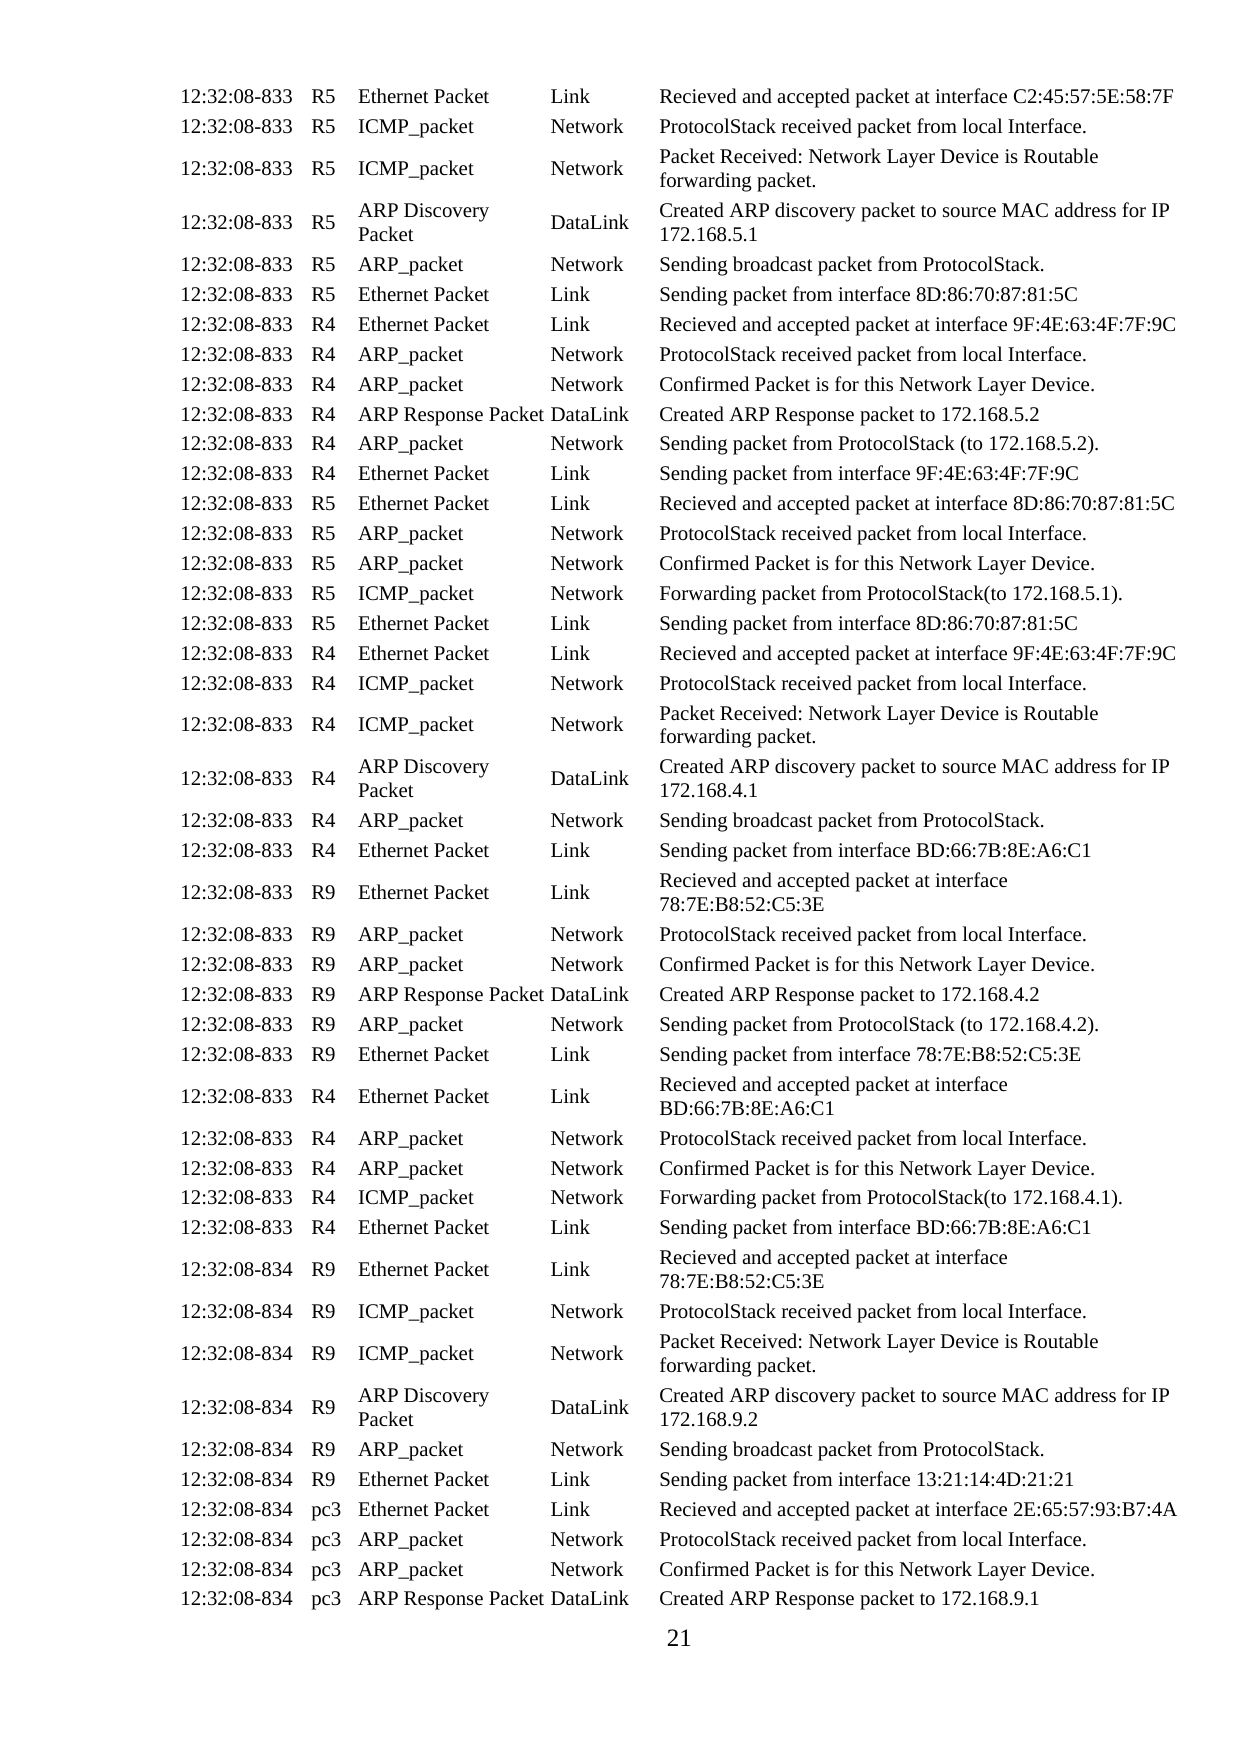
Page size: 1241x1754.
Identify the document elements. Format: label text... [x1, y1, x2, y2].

table_cell R4 [308, 1069, 355, 1123]
table_cell DataLink [548, 1380, 656, 1434]
table_cell Ethernet Packet [355, 1212, 547, 1242]
table_cell ARP Discovery Packet [355, 1380, 547, 1434]
table_cell 12:32:08-833 [177, 458, 308, 488]
table_cell Sending packet from interface 78:7E:B8:52:C5:3E [656, 1039, 1181, 1069]
table_cell Network [548, 1524, 656, 1553]
table_cell R9 [308, 1464, 355, 1494]
table_cell Link [548, 865, 656, 919]
table_cell Forwarding packet from ProtocolStack(to 172.168.4.1). [656, 1183, 1181, 1212]
table_cell 12:32:08-833 [177, 608, 308, 638]
table_cell Recieved and accepted packet at interface 78:7E:B8:52:C5:3E [656, 1242, 1181, 1296]
table_cell 12:32:08-834 [177, 1434, 308, 1464]
table_cell pc3 [308, 1584, 355, 1613]
table_cell Created ARP Response packet to 172.168.9.1 [656, 1584, 1181, 1613]
table_cell ProtocolStack received packet from local Interface. [656, 518, 1181, 548]
table_cell Ethernet Packet [355, 279, 547, 309]
table_cell 12:32:08-833 [177, 1212, 308, 1242]
table_cell Sending packet from interface BD:66:7B:8E:A6:C1 [656, 835, 1181, 865]
table_cell 12:32:08-834 [177, 1380, 308, 1434]
table_cell Network [548, 548, 656, 578]
table_cell 12:32:08-833 [177, 698, 308, 751]
table_cell Network [548, 1153, 656, 1182]
table_cell 12:32:08-833 [177, 805, 308, 835]
table_cell Forwarding packet from ProtocolStack(to 172.168.5.1). [656, 578, 1181, 608]
table_cell Network [548, 111, 656, 141]
table_cell ProtocolStack received packet from local Interface. [656, 339, 1181, 369]
table_cell 12:32:08-834 [177, 1554, 308, 1583]
table_cell 12:32:08-833 [177, 979, 308, 1009]
table_cell ProtocolStack received packet from local Interface. [656, 1123, 1181, 1152]
table_cell R9 [308, 1326, 355, 1380]
table_cell 12:32:08-834 [177, 1524, 308, 1553]
table_cell 12:32:08-833 [177, 488, 308, 518]
table_cell ARP_packet [355, 369, 547, 398]
table_cell Recieved and accepted packet at interface 2E:65:57:93:B7:4A [656, 1494, 1181, 1524]
table_cell Link [548, 309, 656, 339]
table_cell Created ARP Response packet to 172.168.5.2 [656, 399, 1181, 428]
table_cell 12:32:08-833 [177, 668, 308, 697]
table_cell ARP_packet [355, 1009, 547, 1039]
table_cell 12:32:08-833 [177, 1039, 308, 1069]
table_cell ProtocolStack received packet from local Interface. [656, 1524, 1181, 1553]
table_cell 12:32:08-833 [177, 638, 308, 668]
table_cell 12:32:08-833 [177, 429, 308, 458]
table_cell R9 [308, 1242, 355, 1296]
table_cell R9 [308, 1380, 355, 1434]
table_cell ARP Discovery Packet [355, 751, 547, 805]
table_cell R4 [308, 369, 355, 398]
table_cell Confirmed Packet is for this Network Layer Device. [656, 1554, 1181, 1583]
table_cell Link [548, 488, 656, 518]
table_cell R9 [308, 949, 355, 979]
table_cell Link [548, 279, 656, 309]
table_cell R4 [308, 668, 355, 697]
table_cell Ethernet Packet [355, 458, 547, 488]
table_cell Sending broadcast packet from ProtocolStack. [656, 805, 1181, 835]
table_cell ARP_packet [355, 1123, 547, 1152]
table_cell R5 [308, 111, 355, 141]
table_cell Sending packet from interface 8D:86:70:87:81:5C [656, 608, 1181, 638]
table_cell pc3 [308, 1494, 355, 1524]
table_cell Network [548, 698, 656, 751]
table_cell 12:32:08-833 [177, 369, 308, 398]
table_cell 12:32:08-833 [177, 949, 308, 979]
table_cell R5 [308, 81, 355, 111]
table_cell ProtocolStack received packet from local Interface. [656, 919, 1181, 949]
table_cell ICMP_packet [355, 1296, 547, 1326]
table_cell 12:32:08-833 [177, 141, 308, 195]
table_cell Sending broadcast packet from ProtocolStack. [656, 249, 1181, 279]
table_cell 12:32:08-833 [177, 578, 308, 608]
table_cell Network [548, 141, 656, 195]
table_cell ARP_packet [355, 1153, 547, 1182]
table_cell Ethernet Packet [355, 1069, 547, 1123]
table_cell ICMP_packet [355, 1326, 547, 1380]
table_cell 12:32:08-833 [177, 835, 308, 865]
table_cell 12:32:08-833 [177, 865, 308, 919]
table_cell Link [548, 458, 656, 488]
table_cell R5 [308, 488, 355, 518]
table_cell DataLink [548, 751, 656, 805]
table_cell Link [548, 638, 656, 668]
table_cell R9 [308, 865, 355, 919]
table_cell ARP_packet [355, 1434, 547, 1464]
table_cell ARP Response Packet [355, 1584, 547, 1613]
table_cell Recieved and accepted packet at interface 9F:4E:63:4F:7F:9C [656, 638, 1181, 668]
table_cell 12:32:08-833 [177, 339, 308, 369]
table_cell Network [548, 1434, 656, 1464]
table_cell Ethernet Packet [355, 1242, 547, 1296]
table_cell ARP_packet [355, 249, 547, 279]
table_cell 12:32:08-834 [177, 1464, 308, 1494]
table_cell Network [548, 429, 656, 458]
table_cell R4 [308, 1153, 355, 1182]
table_cell Network [548, 919, 656, 949]
table_cell Sending packet from interface 9F:4E:63:4F:7F:9C [656, 458, 1181, 488]
table_cell ICMP_packet [355, 1183, 547, 1212]
table_cell R4 [308, 805, 355, 835]
table_cell 12:32:08-833 [177, 548, 308, 578]
table_cell Network [548, 1123, 656, 1152]
table_cell Packet Received: Network Layer Device is Routable forwarding packet. [656, 698, 1181, 751]
table_cell ProtocolStack received packet from local Interface. [656, 668, 1181, 697]
table_cell 12:32:08-833 [177, 195, 308, 249]
table_cell Network [548, 1554, 656, 1583]
table_cell R5 [308, 249, 355, 279]
table_cell Link [548, 835, 656, 865]
table_cell Ethernet Packet [355, 309, 547, 339]
table_cell ARP_packet [355, 949, 547, 979]
table_cell Created ARP discovery packet to source MAC address for IP 172.168.5.1 [656, 195, 1181, 249]
table_cell ARP_packet [355, 339, 547, 369]
table_cell ARP Discovery Packet [355, 195, 547, 249]
table_cell Recieved and accepted packet at interface 8D:86:70:87:81:5C [656, 488, 1181, 518]
table_cell Sending packet from ProtocolStack (to 172.168.4.2). [656, 1009, 1181, 1039]
table_cell 12:32:08-834 [177, 1494, 308, 1524]
table_cell R4 [308, 638, 355, 668]
table_cell ARP Response Packet [355, 979, 547, 1009]
table_cell 12:32:08-833 [177, 309, 308, 339]
table_cell pc3 [308, 1554, 355, 1583]
table_cell ICMP_packet [355, 578, 547, 608]
table_cell R4 [308, 1212, 355, 1242]
table_cell R5 [308, 578, 355, 608]
table_cell 12:32:08-833 [177, 279, 308, 309]
table_cell 12:32:08-834 [177, 1326, 308, 1380]
table_cell Link [548, 1464, 656, 1494]
table_cell R9 [308, 1434, 355, 1464]
table_cell 12:32:08-833 [177, 399, 308, 428]
table_cell R5 [308, 279, 355, 309]
table_cell R4 [308, 429, 355, 458]
table_cell R5 [308, 141, 355, 195]
table_cell R9 [308, 919, 355, 949]
table_cell 12:32:08-833 [177, 1009, 308, 1039]
table_cell ARP Response Packet [355, 399, 547, 428]
table_cell R5 [308, 608, 355, 638]
table_cell R9 [308, 1296, 355, 1326]
table_cell Ethernet Packet [355, 81, 547, 111]
table_cell Recieved and accepted packet at interface 78:7E:B8:52:C5:3E [656, 865, 1181, 919]
table_cell pc3 [308, 1524, 355, 1553]
table_cell ProtocolStack received packet from local Interface. [656, 1296, 1181, 1326]
table_cell Packet Received: Network Layer Device is Routable forwarding packet. [656, 141, 1181, 195]
table_cell ARP_packet [355, 518, 547, 548]
table_cell Recieved and accepted packet at interface C2:45:57:5E:58:7F [656, 81, 1181, 111]
table_cell ARP_packet [355, 429, 547, 458]
table_cell R9 [308, 1039, 355, 1069]
table_cell Created ARP discovery packet to source MAC address for IP 172.168.4.1 [656, 751, 1181, 805]
table_cell 12:32:08-834 [177, 1242, 308, 1296]
table_cell R9 [308, 979, 355, 1009]
table_cell Network [548, 1183, 656, 1212]
table_cell Packet Received: Network Layer Device is Routable forwarding packet. [656, 1326, 1181, 1380]
table_cell Network [548, 578, 656, 608]
table_cell DataLink [548, 399, 656, 428]
table_cell Sending packet from interface 13:21:14:4D:21:21 [656, 1464, 1181, 1494]
table_cell Link [548, 1212, 656, 1242]
table_cell Confirmed Packet is for this Network Layer Device. [656, 1153, 1181, 1182]
table_cell R4 [308, 698, 355, 751]
table_cell Confirmed Packet is for this Network Layer Device. [656, 369, 1181, 398]
table_cell ICMP_packet [355, 111, 547, 141]
table_cell Created ARP discovery packet to source MAC address for IP 172.168.9.2 [656, 1380, 1181, 1434]
table_cell ARP_packet [355, 548, 547, 578]
table_cell Link [548, 81, 656, 111]
table_cell Network [548, 1326, 656, 1380]
table_cell ICMP_packet [355, 141, 547, 195]
table_cell ICMP_packet [355, 698, 547, 751]
table_cell 12:32:08-833 [177, 249, 308, 279]
table_cell R4 [308, 399, 355, 428]
table_cell R4 [308, 751, 355, 805]
table_cell R5 [308, 518, 355, 548]
table_cell 12:32:08-834 [177, 1584, 308, 1613]
table_cell ICMP_packet [355, 668, 547, 697]
table_cell Ethernet Packet [355, 1464, 547, 1494]
table_cell R9 [308, 1009, 355, 1039]
table_cell Link [548, 1069, 656, 1123]
table_cell 12:32:08-833 [177, 81, 308, 111]
table_cell Ethernet Packet [355, 835, 547, 865]
table_cell R4 [308, 309, 355, 339]
table_cell R4 [308, 339, 355, 369]
table_cell DataLink [548, 1584, 656, 1613]
table_cell 12:32:08-833 [177, 1069, 308, 1123]
table_cell Network [548, 369, 656, 398]
table_cell Link [548, 608, 656, 638]
table_cell Network [548, 949, 656, 979]
table_cell R5 [308, 548, 355, 578]
table_cell Sending packet from ProtocolStack (to 172.168.5.2). [656, 429, 1181, 458]
table_cell R4 [308, 1183, 355, 1212]
table_cell Recieved and accepted packet at interface BD:66:7B:8E:A6:C1 [656, 1069, 1181, 1123]
table_cell Sending packet from interface BD:66:7B:8E:A6:C1 [656, 1212, 1181, 1242]
table_cell R4 [308, 835, 355, 865]
table_cell Network [548, 805, 656, 835]
table_cell ARP_packet [355, 1524, 547, 1553]
table_cell Network [548, 518, 656, 548]
table_cell R5 [308, 195, 355, 249]
table_cell Network [548, 668, 656, 697]
table_cell 12:32:08-833 [177, 919, 308, 949]
table_cell 12:32:08-833 [177, 1183, 308, 1212]
table_cell 12:32:08-834 [177, 1296, 308, 1326]
table_cell 12:32:08-833 [177, 518, 308, 548]
table_cell R4 [308, 458, 355, 488]
table_cell Ethernet Packet [355, 488, 547, 518]
table_cell Link [548, 1039, 656, 1069]
table_cell Ethernet Packet [355, 1494, 547, 1524]
table_cell Sending packet from interface 8D:86:70:87:81:5C [656, 279, 1181, 309]
table_cell Network [548, 1009, 656, 1039]
table_cell Network [548, 249, 656, 279]
table_cell 12:32:08-833 [177, 111, 308, 141]
table_cell 12:32:08-833 [177, 751, 308, 805]
table_cell Created ARP Response packet to 172.168.4.2 [656, 979, 1181, 1009]
table_cell ARP_packet [355, 1554, 547, 1583]
table_cell Ethernet Packet [355, 608, 547, 638]
table_cell Network [548, 1296, 656, 1326]
table_cell R4 [308, 1123, 355, 1152]
table_cell Link [548, 1242, 656, 1296]
table_cell ProtocolStack received packet from local Interface. [656, 111, 1181, 141]
table_cell Ethernet Packet [355, 865, 547, 919]
table_cell Confirmed Packet is for this Network Layer Device. [656, 548, 1181, 578]
table_cell 12:32:08-833 [177, 1153, 308, 1182]
table_cell Link [548, 1494, 656, 1524]
table_cell Ethernet Packet [355, 638, 547, 668]
table_cell DataLink [548, 979, 656, 1009]
table_cell Recieved and accepted packet at interface 9F:4E:63:4F:7F:9C [656, 309, 1181, 339]
table_cell Sending broadcast packet from ProtocolStack. [656, 1434, 1181, 1464]
table_cell 12:32:08-833 [177, 1123, 308, 1152]
table_cell Ethernet Packet [355, 1039, 547, 1069]
table_cell Confirmed Packet is for this Network Layer Device. [656, 949, 1181, 979]
table_cell ARP_packet [355, 919, 547, 949]
table_cell Network [548, 339, 656, 369]
table_cell ARP_packet [355, 805, 547, 835]
table_cell DataLink [548, 195, 656, 249]
